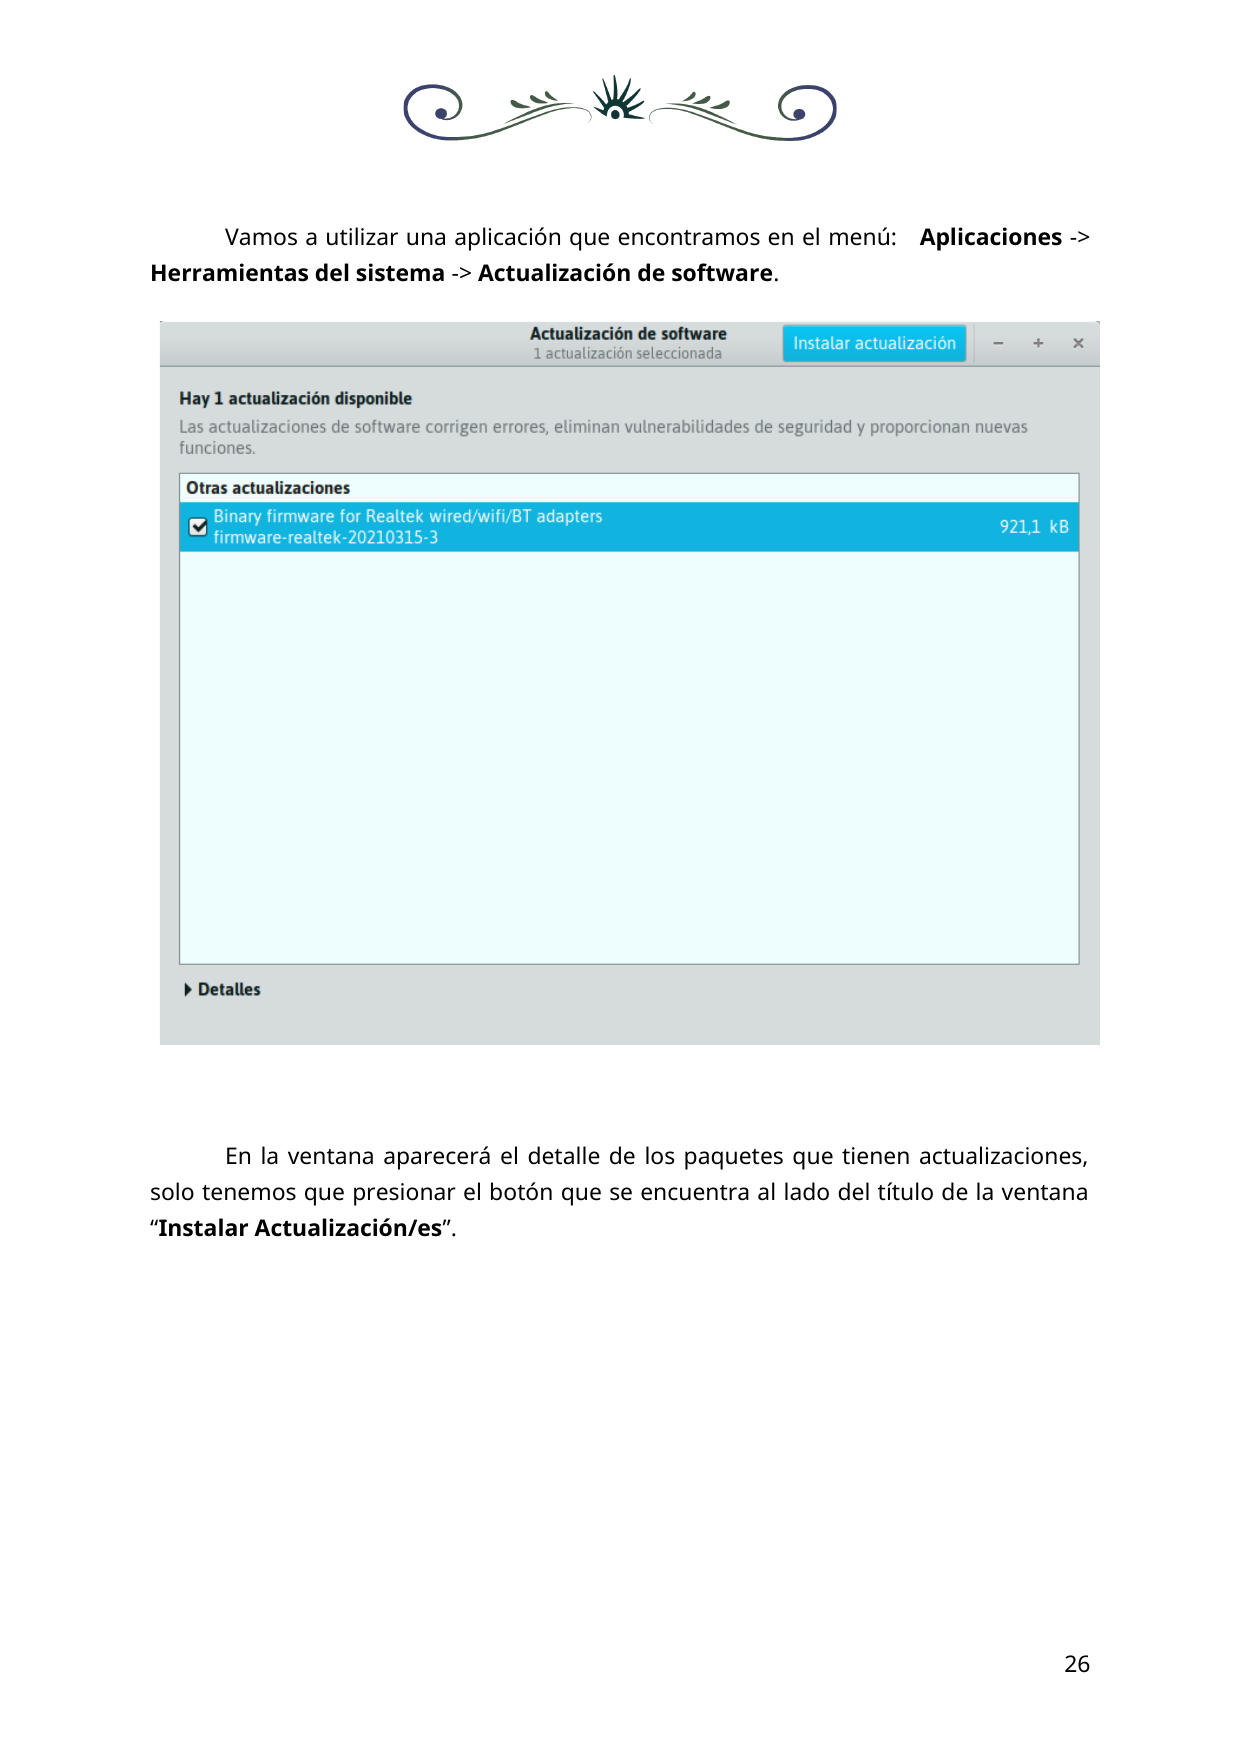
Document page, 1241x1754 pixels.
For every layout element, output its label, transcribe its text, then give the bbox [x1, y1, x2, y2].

picture [159, 321, 1100, 1045]
text Vamos a utilizar una aplicación que encontramos en el menú: Aplicaciones -> Herramientas del sistema -> Actualización de software. [150, 221, 1090, 288]
text En la ventana aparecerá el detalle de los paquetes que tienen actualizaciones, solo tenemos que presionar el botón que se encuentra al lado del título de la ventana “Instalar Actualización/es”. [150, 1140, 1090, 1243]
picture [403, 75, 837, 141]
